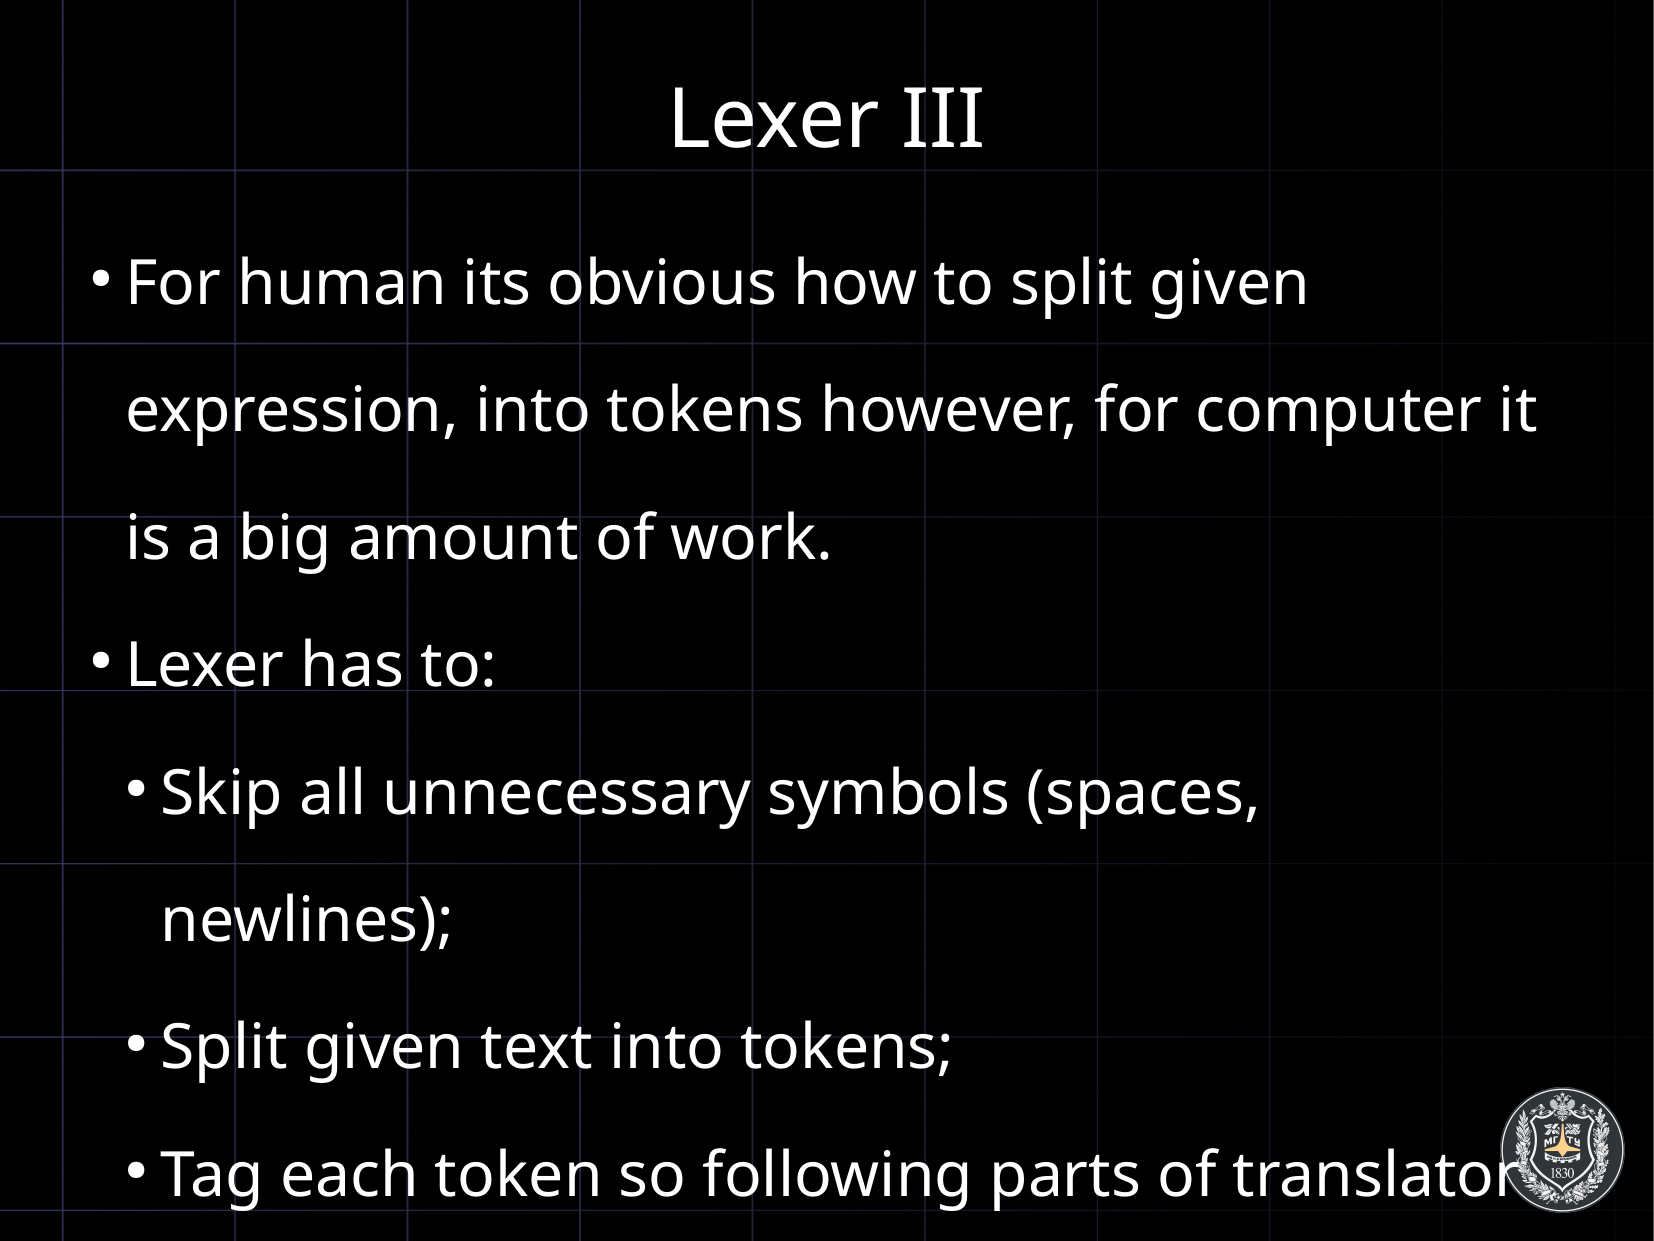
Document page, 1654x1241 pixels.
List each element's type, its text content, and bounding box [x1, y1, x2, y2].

picture [0, 0, 1654, 1241]
text_box For human its obvious how to split given expression, into tokens however, for computer it is a big amount of work. Lexer has to: Skip all unnecessary symbols (spaces, newlines); Split given text into tokens; Tag each token so following parts of translator can understand and distinguish them. [75, 187, 1576, 1126]
title Lexer III [82, 37, 1571, 187]
